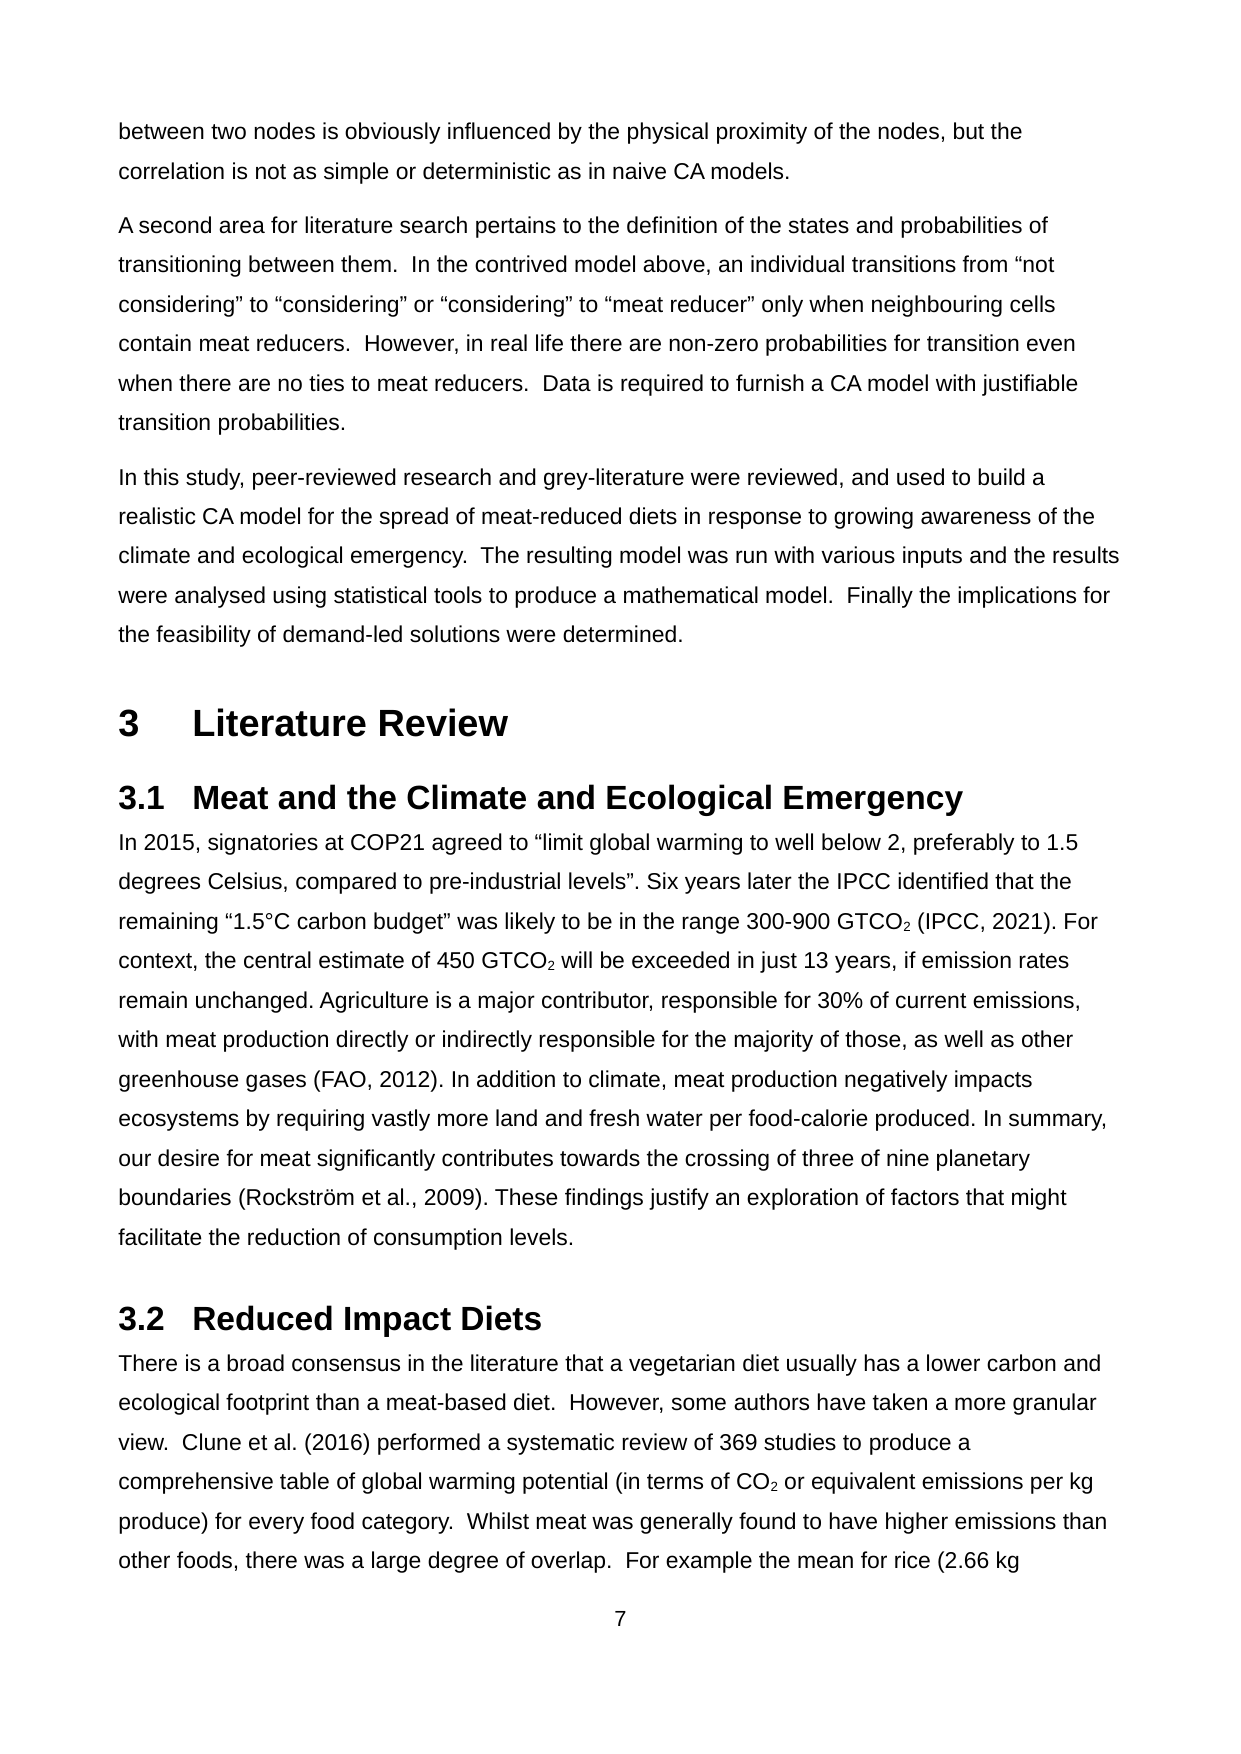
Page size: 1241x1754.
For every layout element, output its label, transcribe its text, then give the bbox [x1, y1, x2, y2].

subtitle Reduced Impact Diets [118, 1299, 1122, 1337]
text A second area for literature search pertains to the definition of the states and probabilities of transitioning between them. In the contrived model above, an individual transitions from “not considering” to “considering” or “considering” to “meat reducer” only when neighbouring cells contain meat reducers. However, in real life there are non-zero probabilities for transition even when there are no ties to meat reducers. Data is required to furnish a CA model with justifiable transition probabilities. [118, 212, 1122, 436]
text between two nodes is obviously influenced by the physical proximity of the nodes, but the correlation is not as simple or deterministic as in naive CA models. [118, 118, 1122, 184]
text In this study, peer-reviewed research and grey-literature were reviewed, and used to build a realistic CA model for the spread of meat-reduced diets in response to growing awareness of the climate and ecological emergency. The resulting model was run with various inputs and the results were analysed using statistical tools to produce a mathematical model. Finally the implications for the feasibility of demand-led solutions were determined. [118, 463, 1122, 648]
text There is a broad consensus in the literature that a vegetarian diet usually has a lower carbon and ecological footprint than a meat-based diet. However, some authors have taken a more granular view. Clune et al. (2016) performed a systematic review of 369 studies to produce a comprehensive table of global warming potential (in terms of CO2 or equivalent emissions per kg produce) for every food category. Whilst meat was generally found to have higher emissions than other foods, there was a large degree of overlap. For example the mean for rice (2.66 kg [118, 1350, 1122, 1574]
text In 2015, signatories at COP21 agreed to “limit global warming to well below 2, preferably to 1.5 degrees Celsius, compared to pre-industrial levels”. Six years later the IPCC identified that the remaining “1.5°C carbon budget” was likely to be in the range 300-900 GTCO2 (IPCC, 2021). For context, the central estimate of 450 GTCO2 will be exceeded in just 13 years, if emission rates remain unchanged. Agriculture is a major contributor, responsible for 30% of current emissions, with meat production directly or indirectly responsible for the majority of those, as well as other greenhouse gases (FAO, 2012). In addition to climate, meat production negatively impacts ecosystems by requiring vastly more land and fresh water per food-calorie produced. In summary, our desire for meat significantly contributes towards the crossing of three of nine planetary boundaries (Rockström et al., 2009). These findings justify an exploration of factors that might facilitate the reduction of consumption levels. [118, 829, 1122, 1250]
subtitle Meat and the Climate and Ecological Emergency [118, 778, 1122, 816]
subtitle Literature Review [118, 701, 1122, 744]
